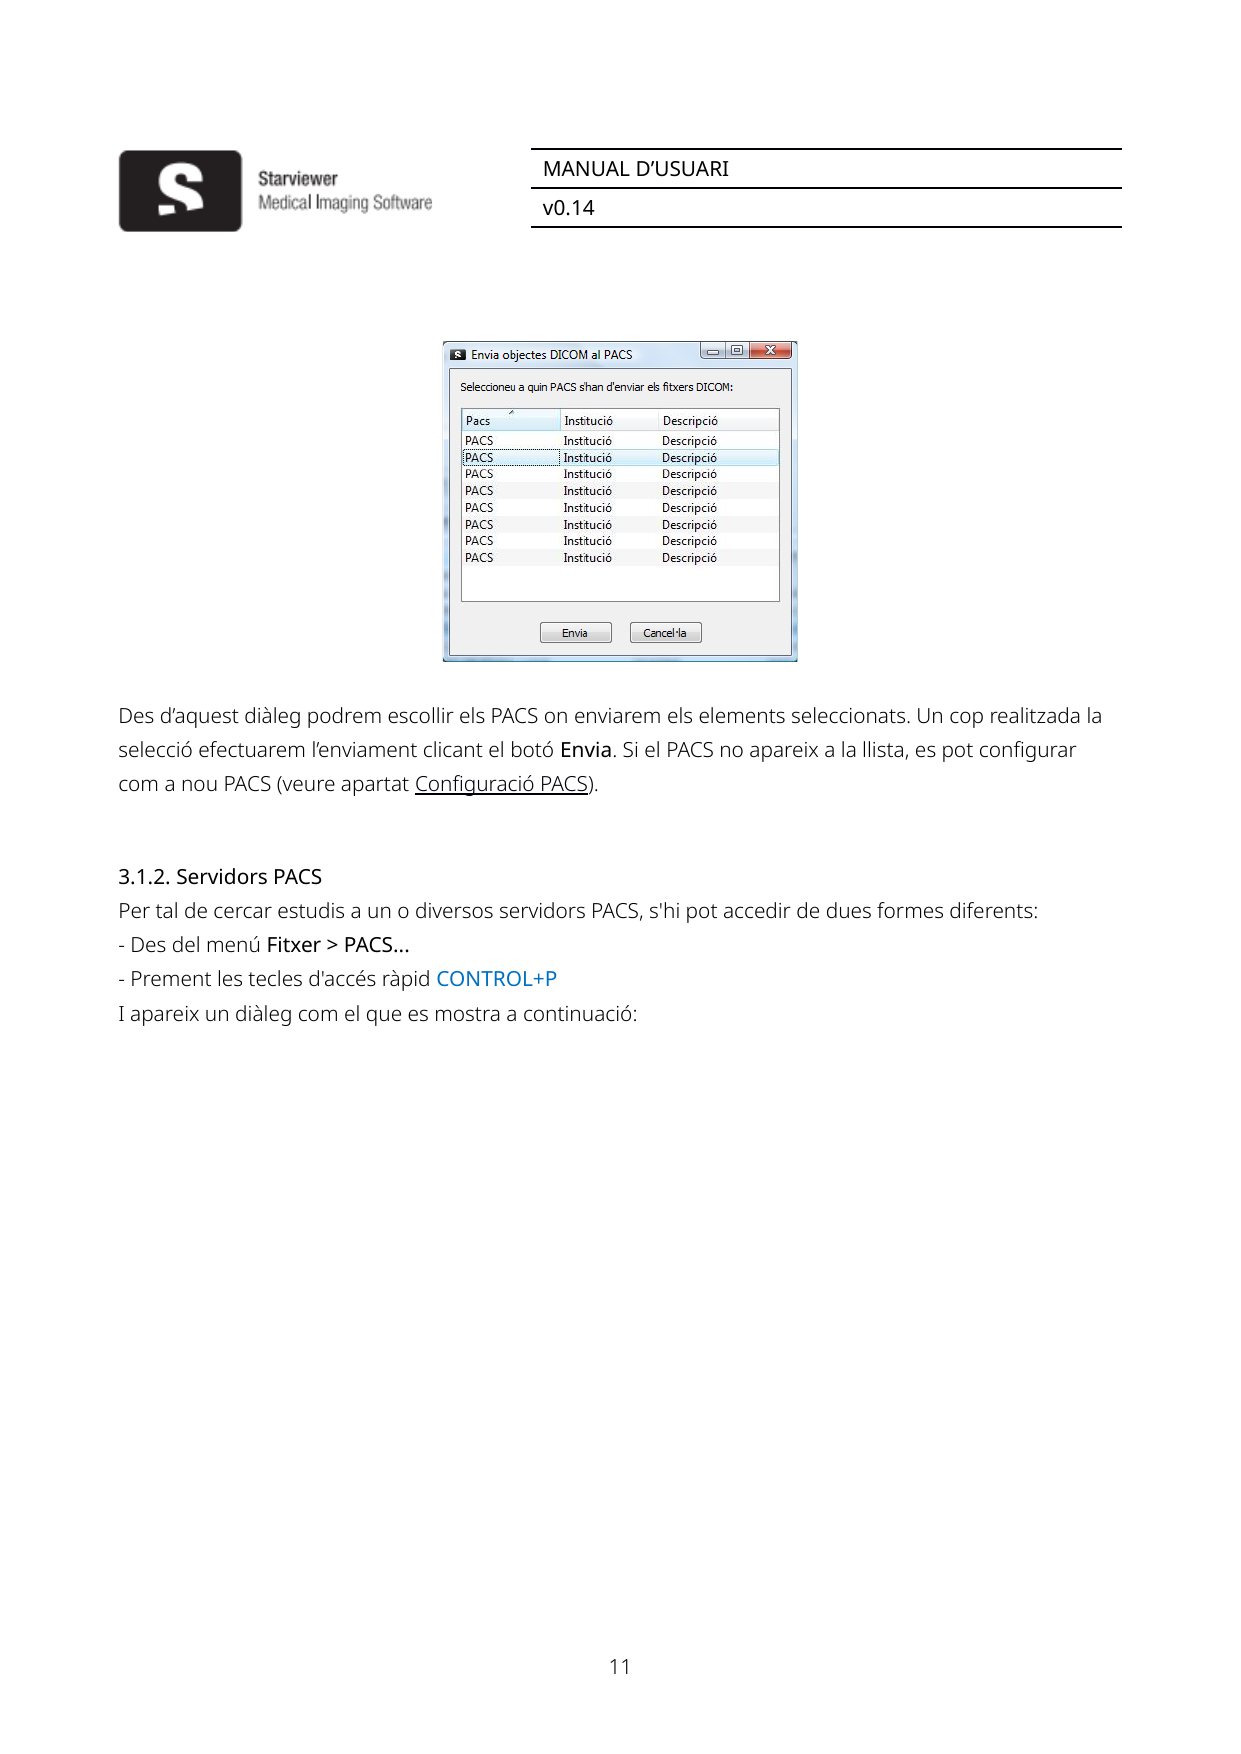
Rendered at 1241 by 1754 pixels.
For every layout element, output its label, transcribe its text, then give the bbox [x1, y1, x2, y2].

text I apareix un diàleg com el que es mostra a continuació: [118, 999, 1122, 1027]
picture [442, 341, 798, 662]
subtitle Servidors PACS [118, 862, 1122, 891]
text - Prement les tecles d'accés ràpid CONTROL+P [118, 964, 1122, 993]
text Per tal de cercar estudis a un o diversos servidors PACS, s'hi pot accedir de dues formes diferents: [118, 896, 1122, 925]
text - Des del menú Fitxer > PACS... [118, 931, 1122, 959]
text Des d’aquest diàleg podrem escollir els PACS on enviarem els elements seleccionats. Un cop realitzada la selecció efectuarem l’enviament clicant el botó Envia. Si el PACS no apareix a la llista, es pot configurar com a nou PACS (veure apartat Configuració PACS). [118, 701, 1122, 798]
